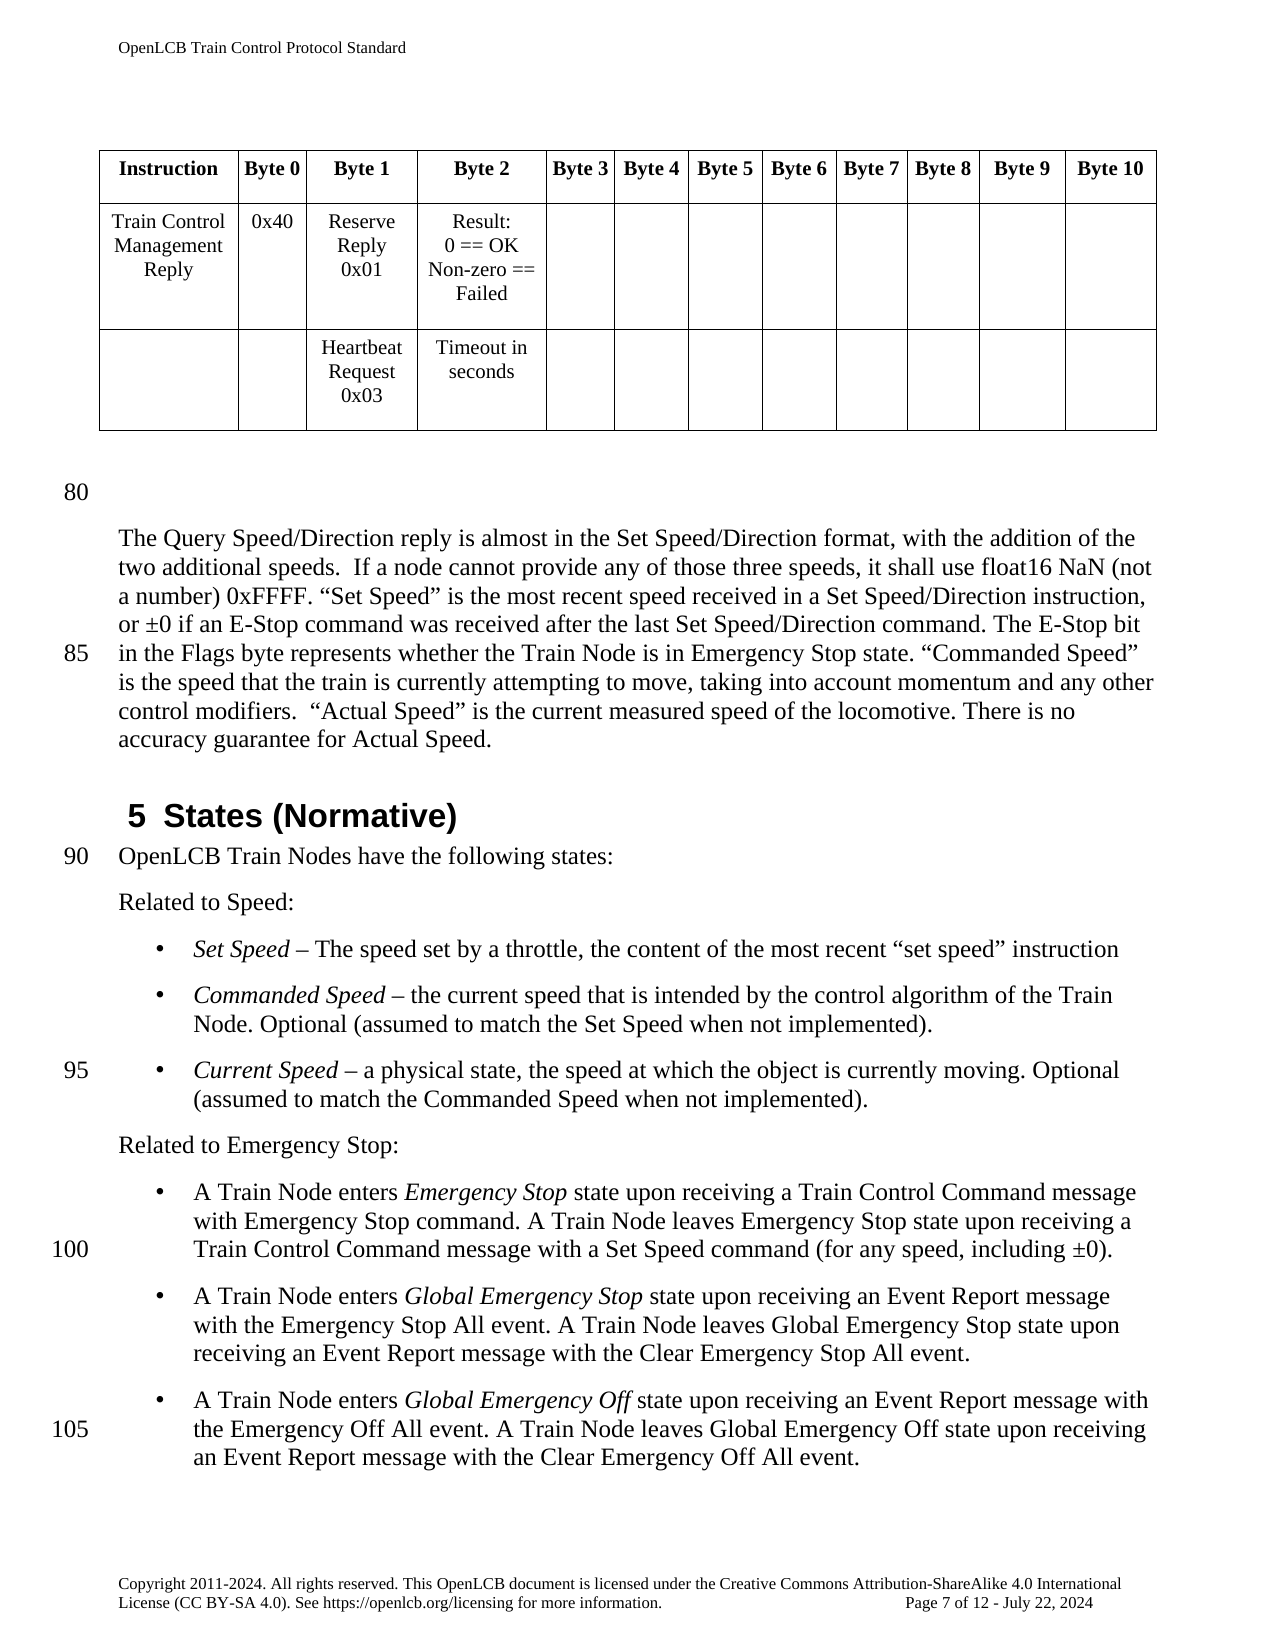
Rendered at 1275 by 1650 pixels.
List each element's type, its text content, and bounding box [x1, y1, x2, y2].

subtitle States (Normative) [118, 796, 1157, 834]
text Related to Speed: [118, 887, 1157, 916]
table_header Byte 6 [763, 151, 836, 203]
table_cell Reserve Reply 0x01 [307, 204, 417, 329]
table_header Byte 10 [1066, 151, 1156, 203]
text OpenLCB Train Nodes have the following states: [118, 841, 1157, 869]
list A Train Node enters Global Emergency Off state upon receiving an Event Report message with the Emergency Off All event. A Train Node leaves Global Emergency Off state upon receiving an Event Report message with the Clear Emergency Off All event. [156, 1385, 1157, 1471]
table_cell [763, 330, 836, 430]
table_cell Timeout in seconds [418, 330, 546, 430]
table_cell [689, 204, 762, 329]
table_cell [615, 204, 688, 329]
table_cell [689, 330, 762, 430]
table_cell [547, 330, 614, 430]
table_cell [763, 204, 836, 329]
table_cell [837, 330, 907, 430]
table_cell Train Control Management Reply [100, 204, 238, 329]
list Set Speed – The speed set by a throttle, the content of the most recent “set speed” instruction [156, 934, 1157, 962]
table_header Byte 1 [307, 151, 417, 203]
list A Train Node enters Global Emergency Stop state upon receiving an Event Report message with the Emergency Stop All event. A Train Node leaves Global Emergency Stop state upon receiving an Event Report message with the Clear Emergency Stop All event. [156, 1281, 1157, 1367]
table_cell [547, 204, 614, 329]
table_header Byte 3 [547, 151, 614, 203]
list Commanded Speed – the current speed that is intended by the control algorithm of the Train Node. Optional (assumed to match the Set Speed when not implemented). [156, 980, 1157, 1038]
table_header Byte 9 [980, 151, 1065, 203]
table_cell [100, 330, 238, 430]
table_cell [980, 204, 1065, 329]
table_cell Result: 0 == OK Non-zero == Failed [418, 204, 546, 329]
table_cell [1066, 204, 1156, 329]
table_cell [615, 330, 688, 430]
table_header Byte 7 [837, 151, 907, 203]
table_header Byte 8 [908, 151, 979, 203]
table_cell [239, 330, 306, 430]
table_header Byte 0 [239, 151, 306, 203]
table_header Byte 4 [615, 151, 688, 203]
table_cell 0x40 [239, 204, 306, 329]
table_cell [980, 330, 1065, 430]
table_header Instruction [100, 151, 238, 203]
table_cell [908, 204, 979, 329]
table_cell [837, 204, 907, 329]
table_header Byte 5 [689, 151, 762, 203]
list Current Speed – a physical state, the speed at which the object is currently moving. Optional (assumed to match the Commanded Speed when not implemented). [156, 1055, 1157, 1113]
text The Query Speed/Direction reply is almost in the Set Speed/Direction format, with the addition of the two additional speeds. If a node cannot provide any of those three speeds, it shall use float16 NaN (not a number) 0xFFFF. “Set Speed” is the most recent speed received in a Set Speed/Direction instruction, or ±0 if an E-Stop command was received after the last Set Speed/Direction command. The E-Stop bit in the Flags byte represents whether the Train Node is in Emergency Stop state. “Commanded Speed” is the speed that the train is currently attempting to move, taking into account momentum and any other control modifiers. “Actual Speed” is the current measured speed of the locomotive. There is no accuracy guarantee for Actual Speed. [118, 523, 1157, 753]
table_cell [908, 330, 979, 430]
list A Train Node enters Emergency Stop state upon receiving a Train Control Command message with Emergency Stop command. A Train Node leaves Emergency Stop state upon receiving a Train Control Command message with a Set Speed command (for any speed, including ±0). [156, 1177, 1157, 1263]
table_cell [1066, 330, 1156, 430]
text Related to Emergency Stop: [118, 1131, 1157, 1159]
table_header Byte 2 [418, 151, 546, 203]
table_cell Heartbeat Request 0x03 [307, 330, 417, 430]
